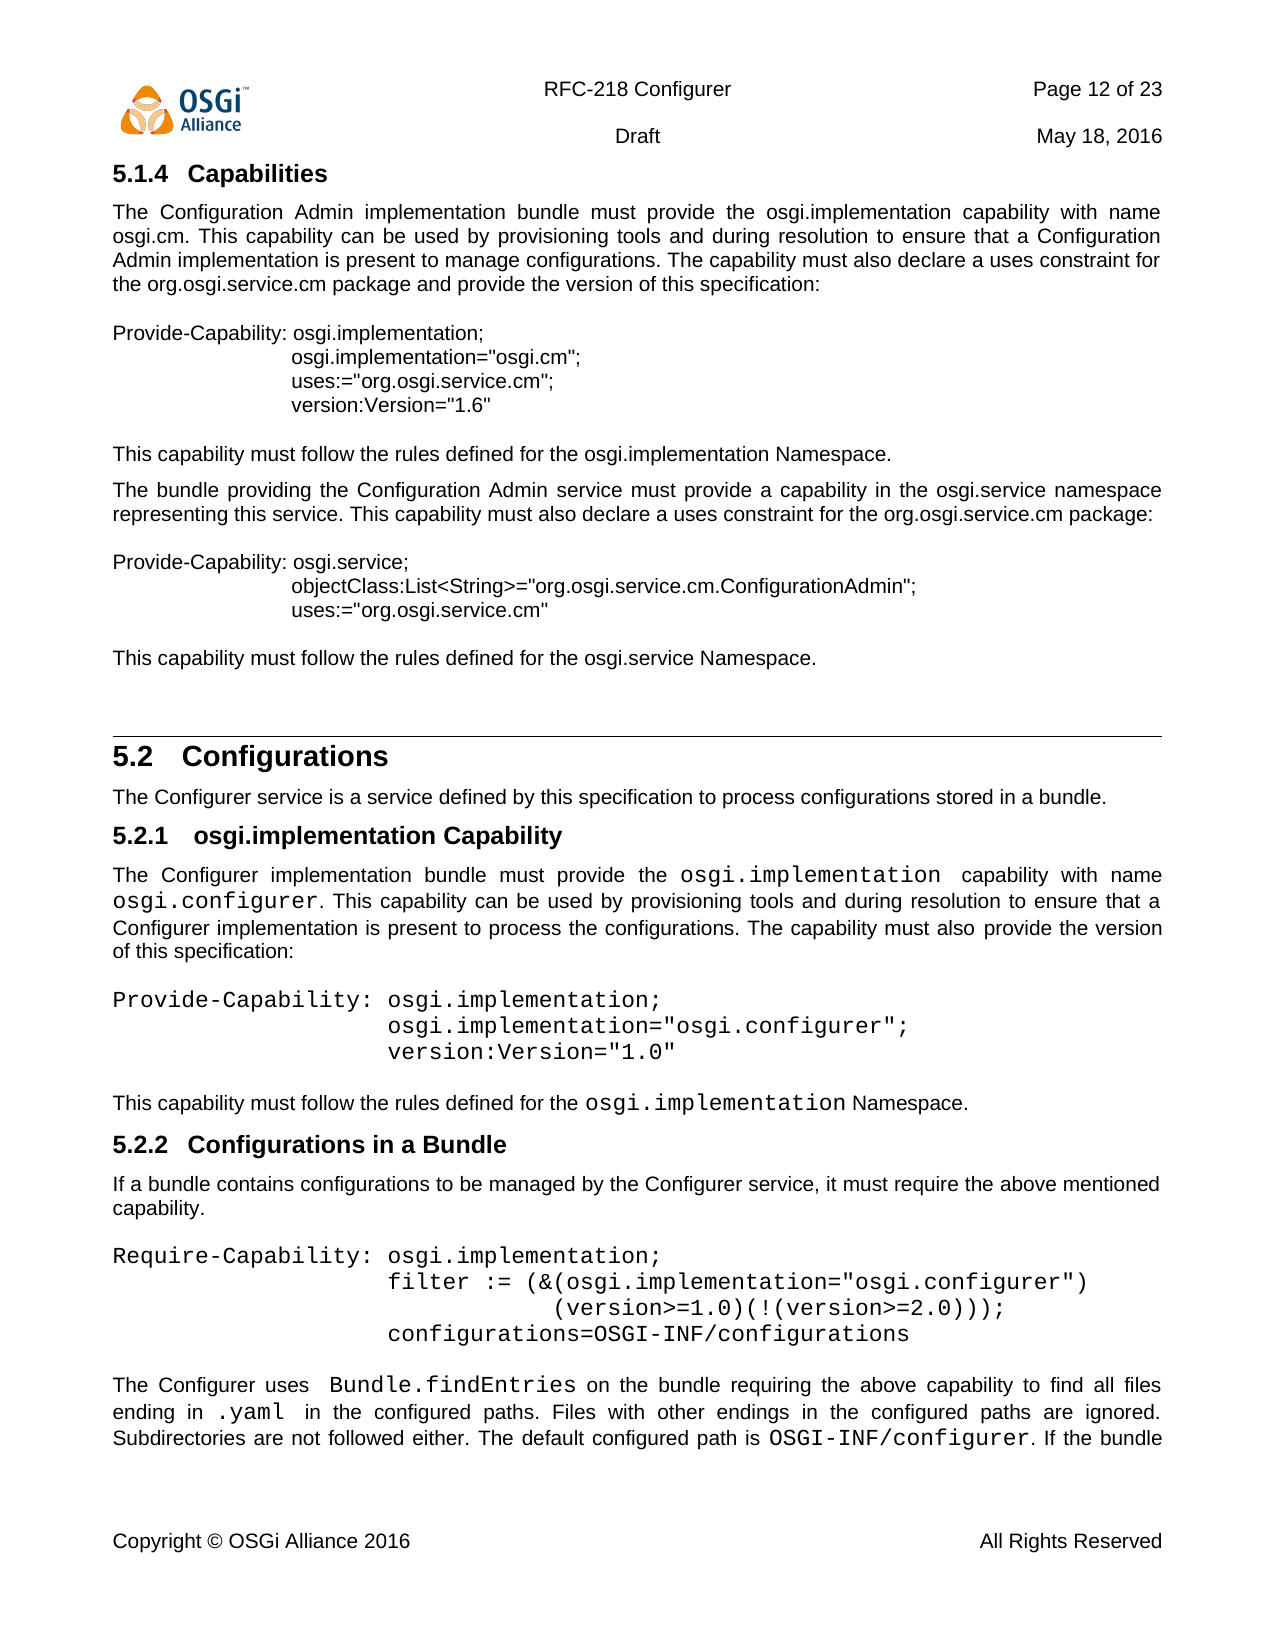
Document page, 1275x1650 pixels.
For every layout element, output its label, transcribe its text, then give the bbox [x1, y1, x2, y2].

subtitle osgi.implementation Capability [112, 821, 1162, 850]
text Provide-Capability: osgi.implementation; osgi.implementation="osgi.cm"; uses:="org.osgi.service.cm"; version:Version="1.6" [112, 321, 1162, 417]
text The Configurer implementation bundle must provide the osgi.implementation capability with name osgi.configurer. This capability can be used by provisioning tools and during resolution to ensure that a Configurer implementation is present to process the configurations. The capability must also provide the version of this specification: [112, 862, 1162, 963]
text The Configurer uses Bundle.findEntries on the bundle requiring the above capability to find all files ending in .yaml in the configured paths. Files with other endings in the configured paths are ignored. Subdirectories are not followed either. The default configured path is OSGI-INF/configurer. If the bundle [112, 1373, 1162, 1452]
text Require-Capability: osgi.implementation; filter := (&(osgi.implementation="osgi.configurer") (version>=1.0)(!(version>=2.0))); configurations=OSGI-INF/configurations [112, 1244, 1162, 1348]
text The Configuration Admin implementation bundle must provide the osgi.implementation capability with name osgi.cm. This capability can be used by provisioning tools and during resolution to ensure that a Configuration Admin implementation is present to manage configurations. The capability must also declare a uses constraint for the org.osgi.service.cm package and provide the version of this specification: [112, 200, 1162, 296]
text This capability must follow the rules defined for the osgi.implementation Namespace. [112, 1091, 1162, 1118]
text uses:="org.osgi.service.cm" [112, 598, 1162, 622]
subtitle Configurations in a Bundle [112, 1130, 1162, 1159]
picture [113, 78, 257, 142]
text This capability must follow the rules defined for the osgi.service Namespace. [112, 646, 1162, 670]
text This capability must follow the rules defined for the osgi.implementation Namespace. [112, 442, 1162, 466]
subtitle Capabilities [112, 159, 1162, 188]
text The Configurer service is a service defined by this specification to process configurations stored in a bundle. [112, 785, 1162, 809]
text objectClass:List<String>="org.osgi.service.cm.ConfigurationAdmin"; [112, 574, 1162, 598]
text If a bundle contains configurations to be managed by the Configurer service, it must require the above mentioned capability. [112, 1171, 1162, 1219]
text Provide-Capability: osgi.service; [112, 550, 1162, 574]
text Provide-Capability: osgi.implementation; osgi.implementation="osgi.configurer"; version:Version="1.0" [112, 988, 1162, 1066]
subtitle Configurations [112, 737, 1162, 772]
text The bundle providing the Configuration Admin service must provide a capability in the osgi.service namespace representing this service. This capability must also declare a uses constraint for the org.osgi.service.cm package: [112, 478, 1162, 526]
